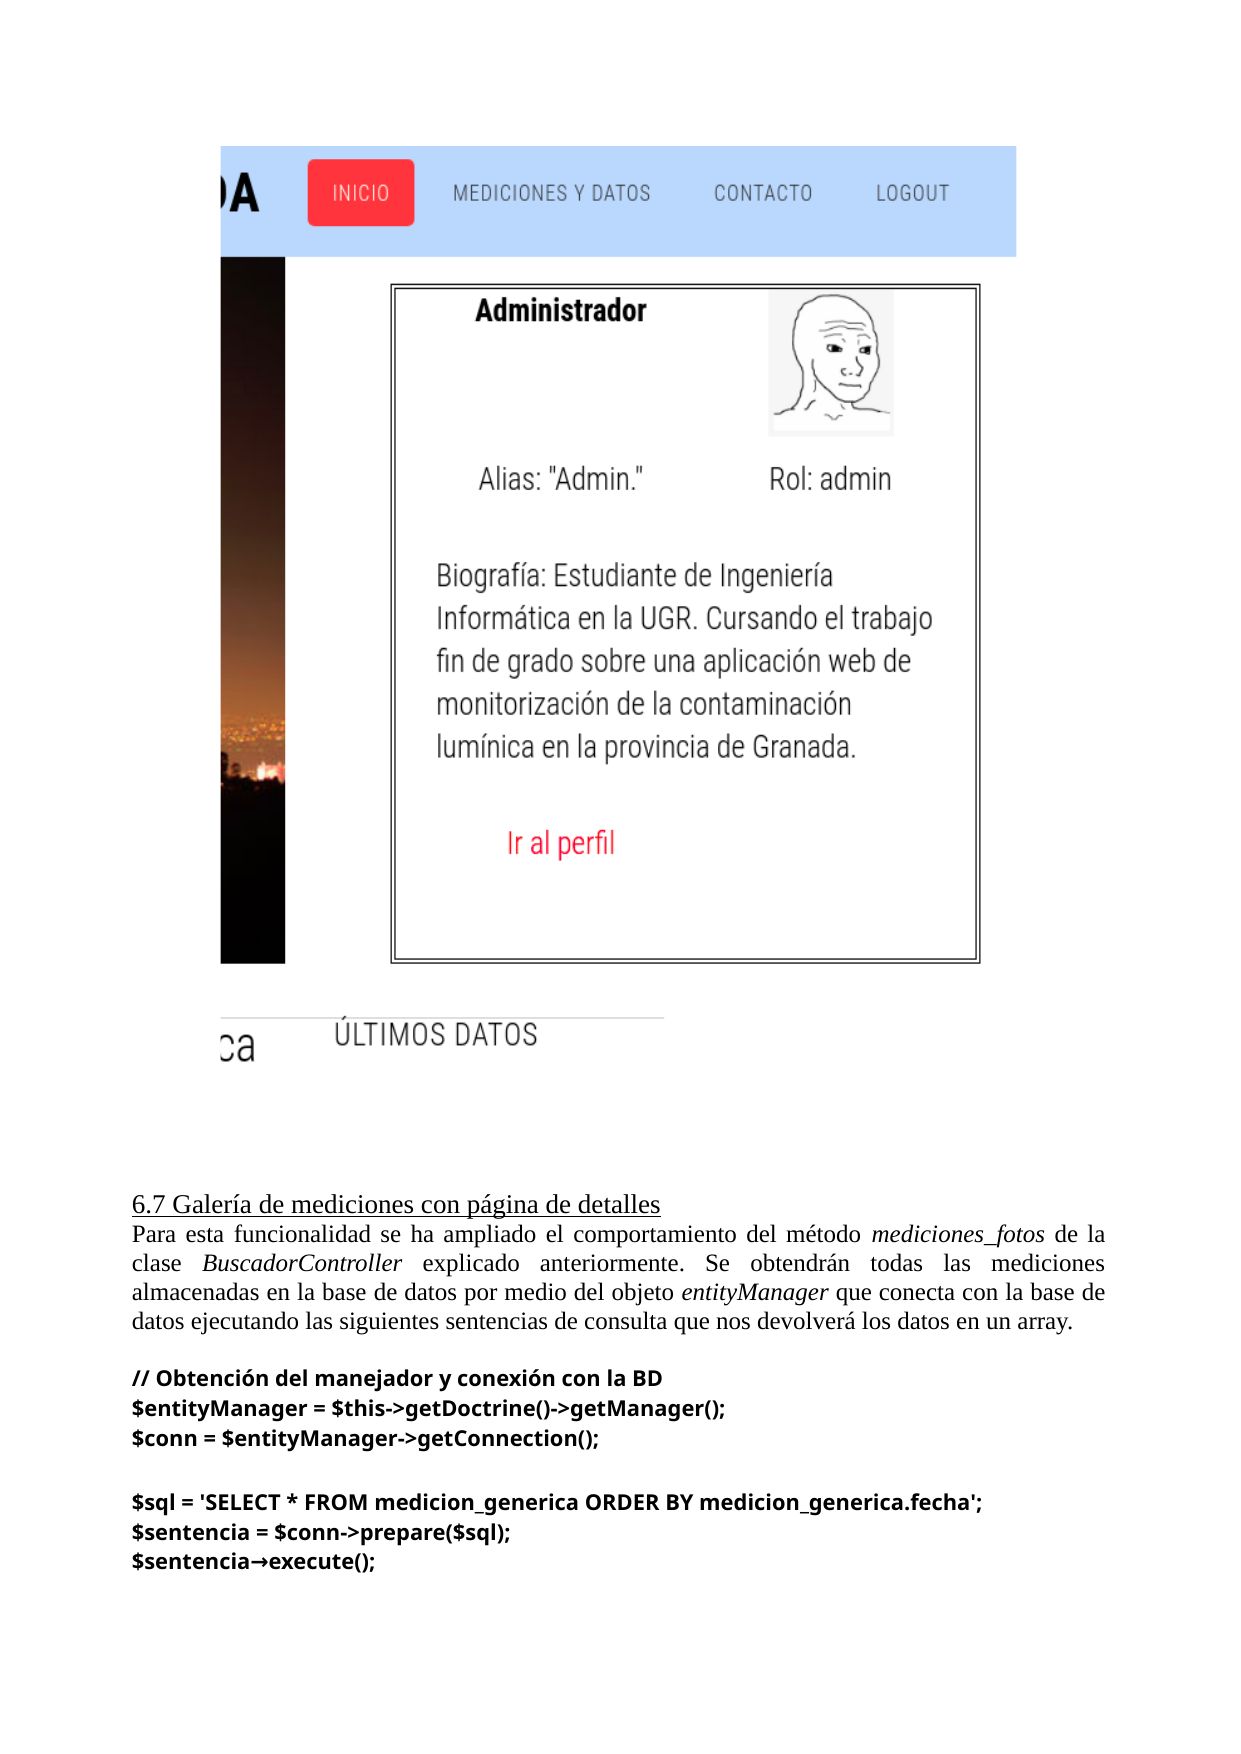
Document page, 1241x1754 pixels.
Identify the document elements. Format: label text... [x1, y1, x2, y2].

text 6.7 Galería de mediciones con página de detalles [132, 1188, 1106, 1219]
picture [220, 146, 1017, 1071]
text $sql = 'SELECT * FROM medicion_generica ORDER BY medicion_generica.fecha'; [132, 1487, 1106, 1517]
text $sentencia = $conn->prepare($sql); [132, 1517, 1106, 1546]
text $conn = $entityManager->getConnection(); [132, 1423, 1106, 1453]
text $sentencia→execute(); [132, 1546, 1106, 1576]
text $entityManager = $this->getDoctrine()->getManager(); [132, 1393, 1106, 1423]
text // Obtención del manejador y conexión con la BD [132, 1363, 1106, 1393]
text Para esta funcionalidad se ha ampliado el comportamiento del método mediciones_fotos de la clase BuscadorController explicado anteriormente. Se obtendrán todas las mediciones almacenadas en la base de datos por medio del objeto entityManager que conecta con la base de datos ejecutando las siguientes sentencias de consulta que nos devolverá los datos en un array. [132, 1219, 1106, 1334]
